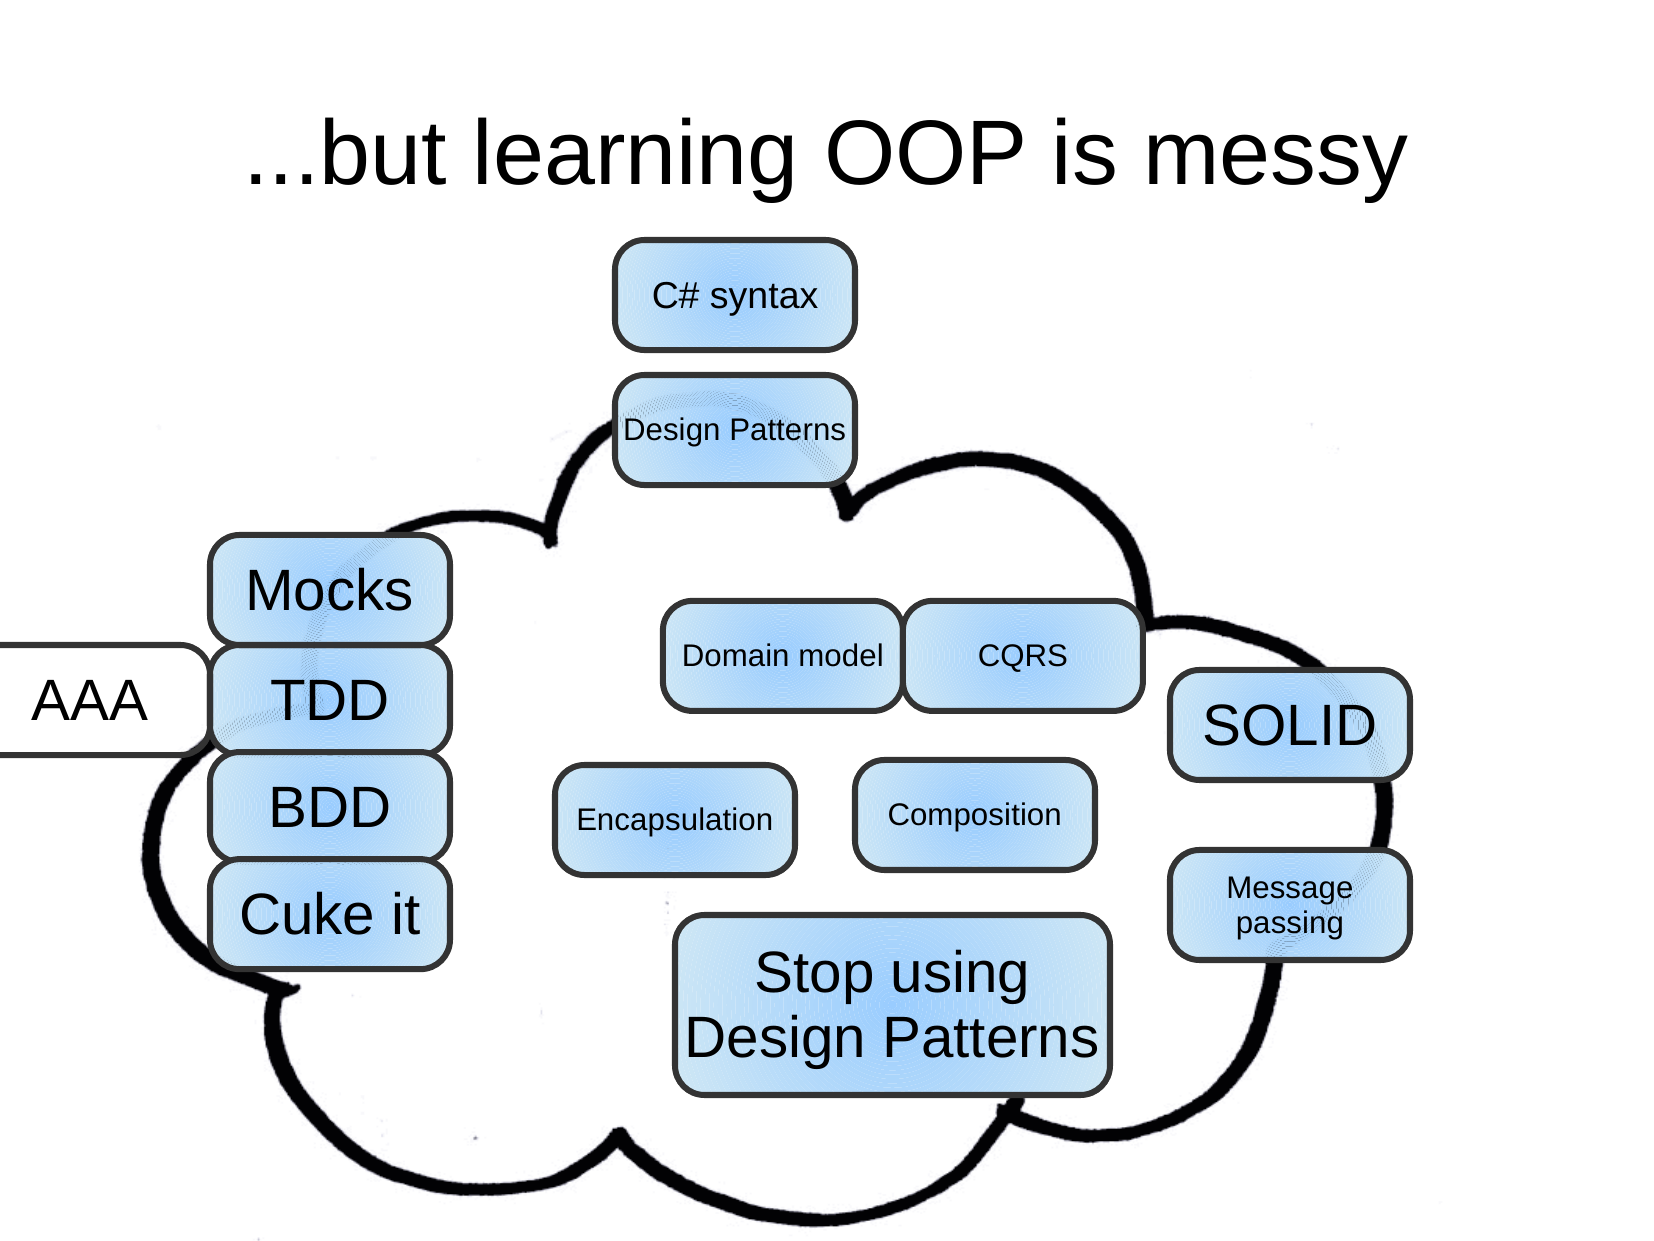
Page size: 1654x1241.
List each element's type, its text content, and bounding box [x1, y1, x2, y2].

text_box Design Patterns [615, 375, 856, 486]
text_box Cuke it [210, 859, 451, 970]
text_box Message passing [1170, 849, 1411, 961]
text_box Encapsulation [555, 765, 796, 876]
text_box TDD [210, 645, 451, 754]
text_box BDD [210, 752, 451, 861]
text_box Composition [855, 759, 1096, 871]
text_box C# syntax [615, 240, 856, 351]
text_box Mocks [210, 534, 451, 646]
picture [105, 359, 1444, 1241]
title ...but learning OOP is messy [82, 49, 1571, 257]
text_box SOLID [1170, 669, 1411, 781]
text_box CQRS [902, 600, 1143, 711]
text_box Domain model [662, 600, 903, 711]
text_box AAA [0, 645, 211, 756]
text_box Stop using Design Patterns [675, 915, 1111, 1096]
